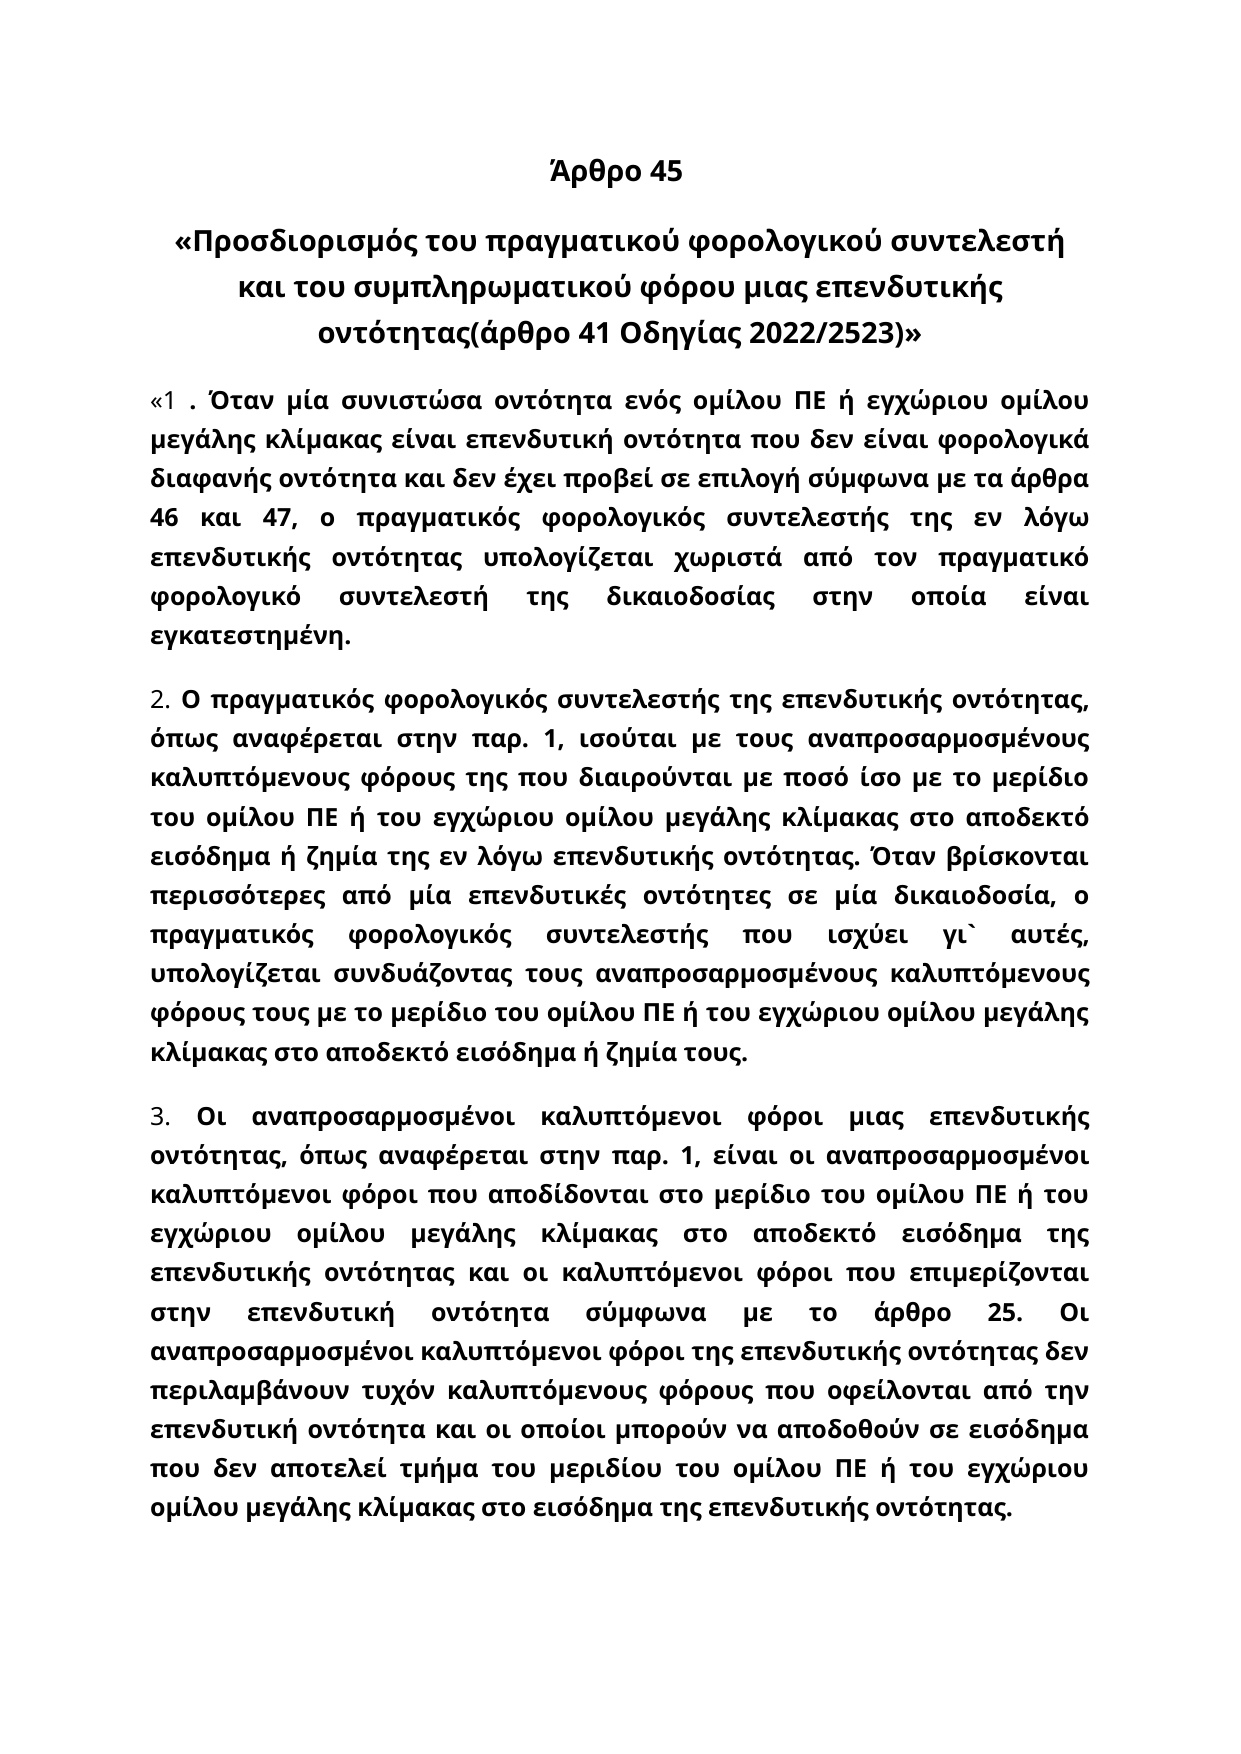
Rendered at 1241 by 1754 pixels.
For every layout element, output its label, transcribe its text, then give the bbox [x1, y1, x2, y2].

subtitle Άρθρο 45 [150, 150, 1090, 190]
subtitle «Προσδιορισμός του πραγματικού φορολογικού συντελεστή και του συμπληρωματικού φόρου μιας επενδυτικής οντότητας(άρθρο 41 Οδηγίας 2022/2523)» [150, 221, 1090, 352]
text 3. Οι αναπροσαρμοσμένοι καλυπτόμενοι φόροι μιας επενδυτικής οντότητας, όπως αναφέρεται στην παρ. 1, είναι οι αναπροσαρμοσμένοι καλυπτόμενοι φόροι που αποδίδονται στο μερίδιο του ομίλου ΠΕ ή του εγχώριου ομίλου μεγάλης κλίμακας στο αποδεκτό εισόδημα της επενδυτικής οντότητας και οι καλυπτόμενοι φόροι που επιμερίζονται στην επενδυτική οντότητα σύμφωνα με το άρθρο 25. Οι αναπροσαρμοσμένοι καλυπτόμενοι φόροι της επενδυτικής οντότητας δεν περιλαμβάνουν τυχόν καλυπτόμενους φόρους που οφείλονται από την επενδυτική οντότητα και οι οποίοι μπορούν να αποδοθούν σε εισόδημα που δεν αποτελεί τμήμα του μεριδίου του ομίλου ΠΕ ή του εγχώριου ομίλου μεγάλης κλίμακας στο εισόδημα της επενδυτικής οντότητας. [150, 1098, 1090, 1524]
text 2. Ο πραγματικός φορολογικός συντελεστής της επενδυτικής οντότητας, όπως αναφέρεται στην παρ. 1, ισούται με τους αναπροσαρμοσμένους καλυπτόμενους φόρους της που διαιρούνται με ποσό ίσο με το μερίδιο του ομίλου ΠΕ ή του εγχώριου ομίλου μεγάλης κλίμακας στο αποδεκτό εισόδημα ή ζημία της εν λόγω επενδυτικής οντότητας. Όταν βρίσκονται περισσότερες από μία επενδυτικές οντότητες σε μία δικαιοδοσία, ο πραγματικός φορολογικός συντελεστής που ισχύει γι` αυτές, υπολογίζεται συνδυάζοντας τους αναπροσαρμοσμένους καλυπτόμενους φόρους τους με το μερίδιο του ομίλου ΠΕ ή του εγχώριου ομίλου μεγάλης κλίμακας στο αποδεκτό εισόδημα ή ζημία τους. [150, 682, 1090, 1068]
text «1 . Όταν μία συνιστώσα οντότητα ενός ομίλου ΠΕ ή εγχώριου ομίλου μεγάλης κλίμακας είναι επενδυτική οντότητα που δεν είναι φορολογικά διαφανής οντότητα και δεν έχει προβεί σε επιλογή σύμφωνα με τα άρθρα 46 και 47, ο πραγματικός φορολογικός συντελεστής της εν λόγω επενδυτικής οντότητας υπολογίζεται χωριστά από τον πραγματικό φορολογικό συντελεστή της δικαιοδοσίας στην οποία είναι εγκατεστημένη. [150, 382, 1090, 652]
